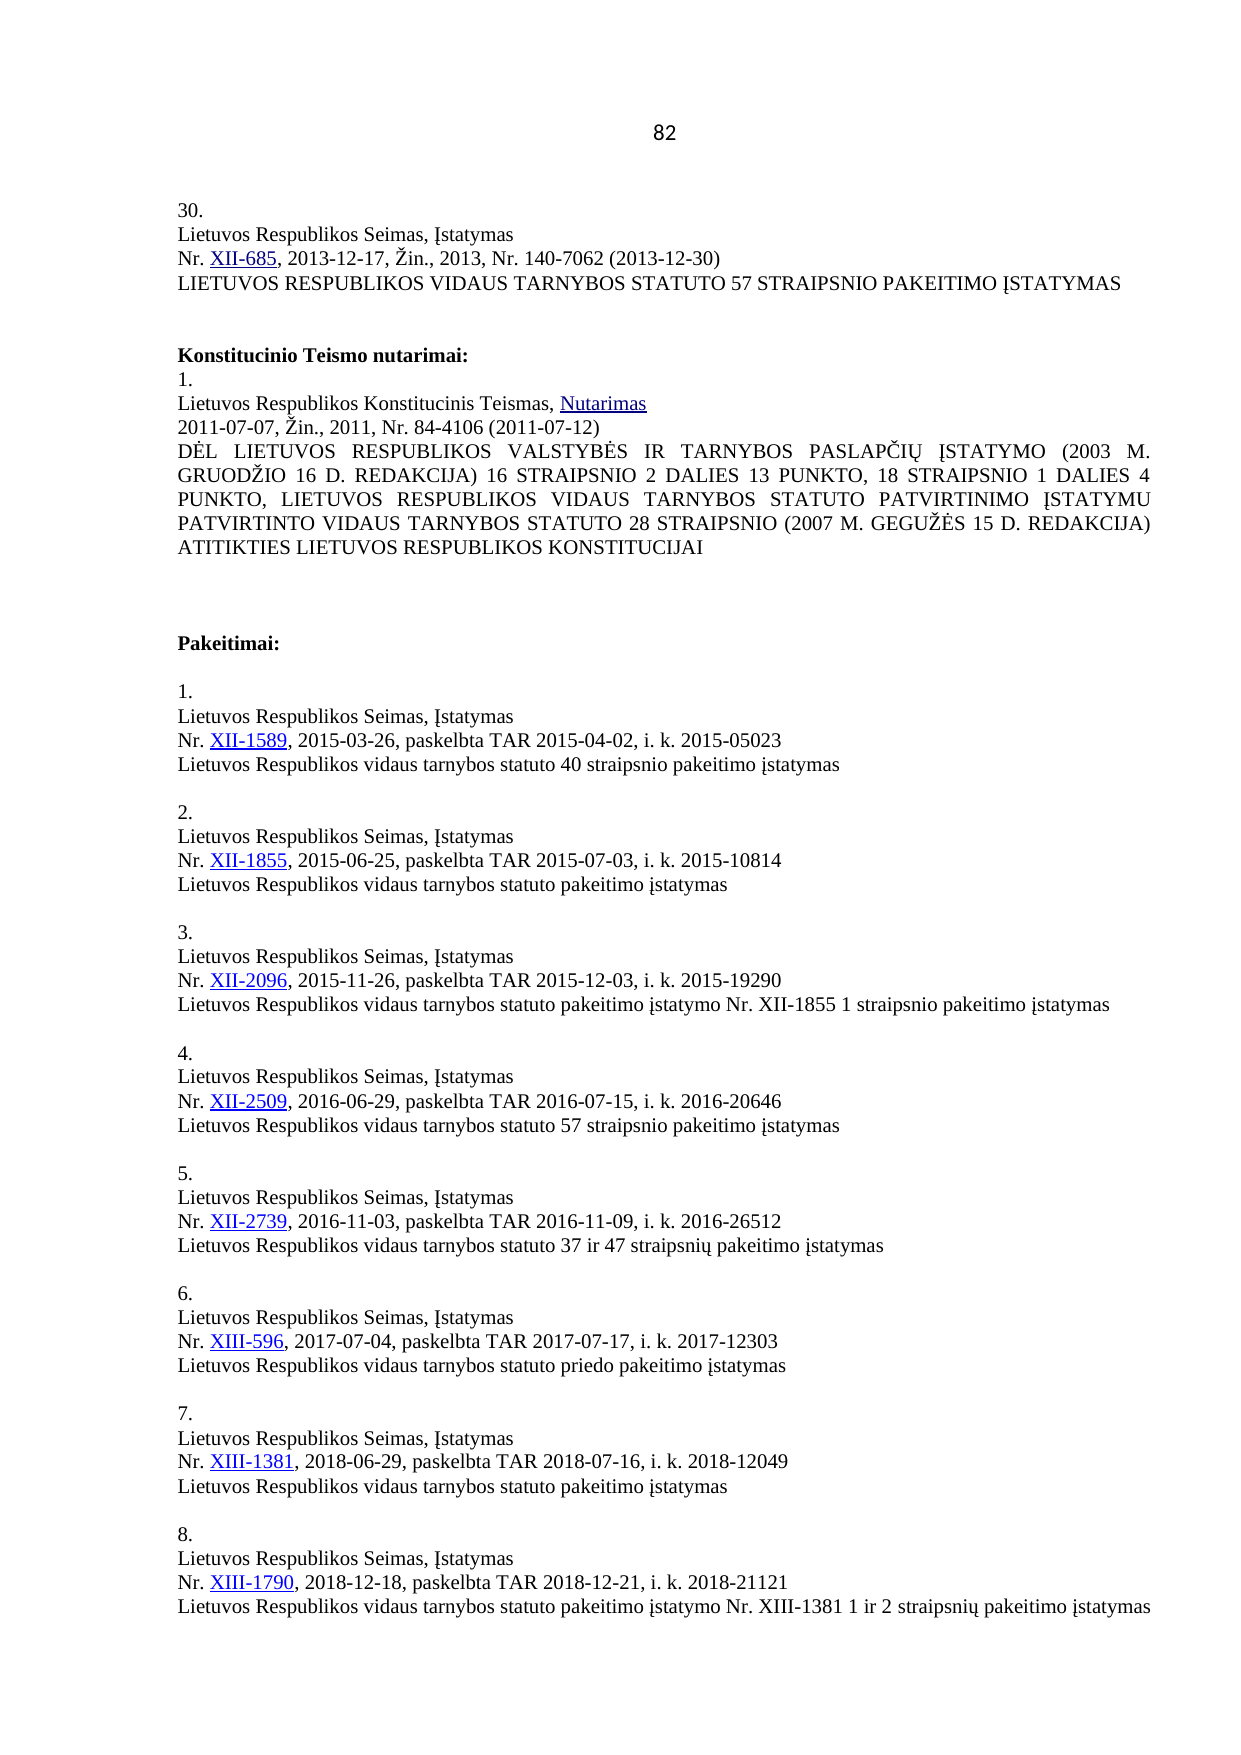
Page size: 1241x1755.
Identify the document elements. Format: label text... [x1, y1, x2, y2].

text Lietuvos Respublikos Seimas, Įstatymas [177, 1305, 1152, 1329]
text 8. [177, 1522, 1152, 1546]
text Lietuvos Respublikos Seimas, Įstatymas [177, 824, 1152, 848]
text LIETUVOS RESPUBLIKOS VIDAUS TARNYBOS STATUTO 57 STRAIPSNIO PAKEITIMO ĮSTATYMAS [177, 270, 1152, 294]
text Nr. XII-2096, 2015-11-26, paskelbta TAR 2015-12-03, i. k. 2015-19290 [177, 968, 1152, 992]
text Lietuvos Respublikos Seimas, Įstatymas [177, 1064, 1152, 1088]
text Lietuvos Respublikos Seimas, Įstatymas [177, 703, 1152, 728]
text Lietuvos Respublikos vidaus tarnybos statuto pakeitimo įstatymas [177, 1473, 1152, 1498]
text Nr. XII-2509, 2016-06-29, paskelbta TAR 2016-07-15, i. k. 2016-20646 [177, 1088, 1152, 1113]
text Nr. XII-1589, 2015-03-26, paskelbta TAR 2015-04-02, i. k. 2015-05023 [177, 728, 1152, 752]
text 7. [177, 1401, 1152, 1425]
text 5. [177, 1161, 1152, 1185]
text Lietuvos Respublikos Konstitucinis Teismas, Nutarimas [177, 391, 1152, 415]
text Nr. XII-2739, 2016-11-03, paskelbta TAR 2016-11-09, i. k. 2016-26512 [177, 1209, 1152, 1233]
text Nr. XII-685, 2013-12-17, Žin., 2013, Nr. 140-7062 (2013-12-30) [177, 246, 1152, 270]
text Nr. XIII-596, 2017-07-04, paskelbta TAR 2017-07-17, i. k. 2017-12303 [177, 1329, 1152, 1353]
text Nr. XIII-1381, 2018-06-29, paskelbta TAR 2018-07-16, i. k. 2018-12049 [177, 1449, 1152, 1473]
text Pakeitimai: [177, 631, 1152, 655]
text Lietuvos Respublikos vidaus tarnybos statuto pakeitimo įstatymas [177, 872, 1152, 896]
text Lietuvos Respublikos vidaus tarnybos statuto priedo pakeitimo įstatymas [177, 1353, 1152, 1377]
text 2. [177, 800, 1152, 824]
text Nr. XII-1855, 2015-06-25, paskelbta TAR 2015-07-03, i. k. 2015-10814 [177, 848, 1152, 872]
text Konstitucinio Teismo nutarimai: [177, 343, 1152, 367]
text 1. [177, 679, 1152, 703]
text Nr. XIII-1790, 2018-12-18, paskelbta TAR 2018-12-21, i. k. 2018-21121 [177, 1570, 1152, 1594]
text Lietuvos Respublikos Seimas, Įstatymas [177, 1185, 1152, 1209]
text 3. [177, 920, 1152, 944]
text Lietuvos Respublikos Seimas, Įstatymas [177, 944, 1152, 968]
text 30. [177, 198, 1152, 222]
text Lietuvos Respublikos vidaus tarnybos statuto 57 straipsnio pakeitimo įstatymas [177, 1113, 1152, 1137]
text Lietuvos Respublikos vidaus tarnybos statuto pakeitimo įstatymo Nr. XIII-1381 1 ir 2 straipsnių pakeitimo įstatymas [177, 1594, 1152, 1618]
text 4. [177, 1040, 1152, 1064]
text 1. [177, 367, 1152, 391]
text 2011-07-07, Žin., 2011, Nr. 84-4106 (2011-07-12) [177, 415, 1152, 439]
text Lietuvos Respublikos vidaus tarnybos statuto 40 straipsnio pakeitimo įstatymas [177, 752, 1152, 776]
text 6. [177, 1281, 1152, 1305]
text DĖL LIETUVOS RESPUBLIKOS VALSTYBĖS IR TARNYBOS PASLAPČIŲ ĮSTATYMO (2003 M. GRUODŽIO 16 D. REDAKCIJA) 16 STRAIPSNIO 2 DALIES 13 PUNKTO, 18 STRAIPSNIO 1 DALIES 4 PUNKTO, LIETUVOS RESPUBLIKOS VIDAUS TARNYBOS STATUTO PATVIRTINIMO ĮSTATYMU PATVIRTINTO VIDAUS TARNYBOS STATUTO 28 STRAIPSNIO (2007 M. GEGUŽĖS 15 D. REDAKCIJA) ATITIKTIES LIETUVOS RESPUBLIKOS KONSTITUCIJAI [177, 439, 1152, 559]
text Lietuvos Respublikos vidaus tarnybos statuto pakeitimo įstatymo Nr. XII-1855 1 straipsnio pakeitimo įstatymas [177, 992, 1152, 1016]
text Lietuvos Respublikos vidaus tarnybos statuto 37 ir 47 straipsnių pakeitimo įstatymas [177, 1233, 1152, 1257]
text Lietuvos Respublikos Seimas, Įstatymas [177, 1425, 1152, 1449]
text Lietuvos Respublikos Seimas, Įstatymas [177, 222, 1152, 246]
text Lietuvos Respublikos Seimas, Įstatymas [177, 1546, 1152, 1570]
